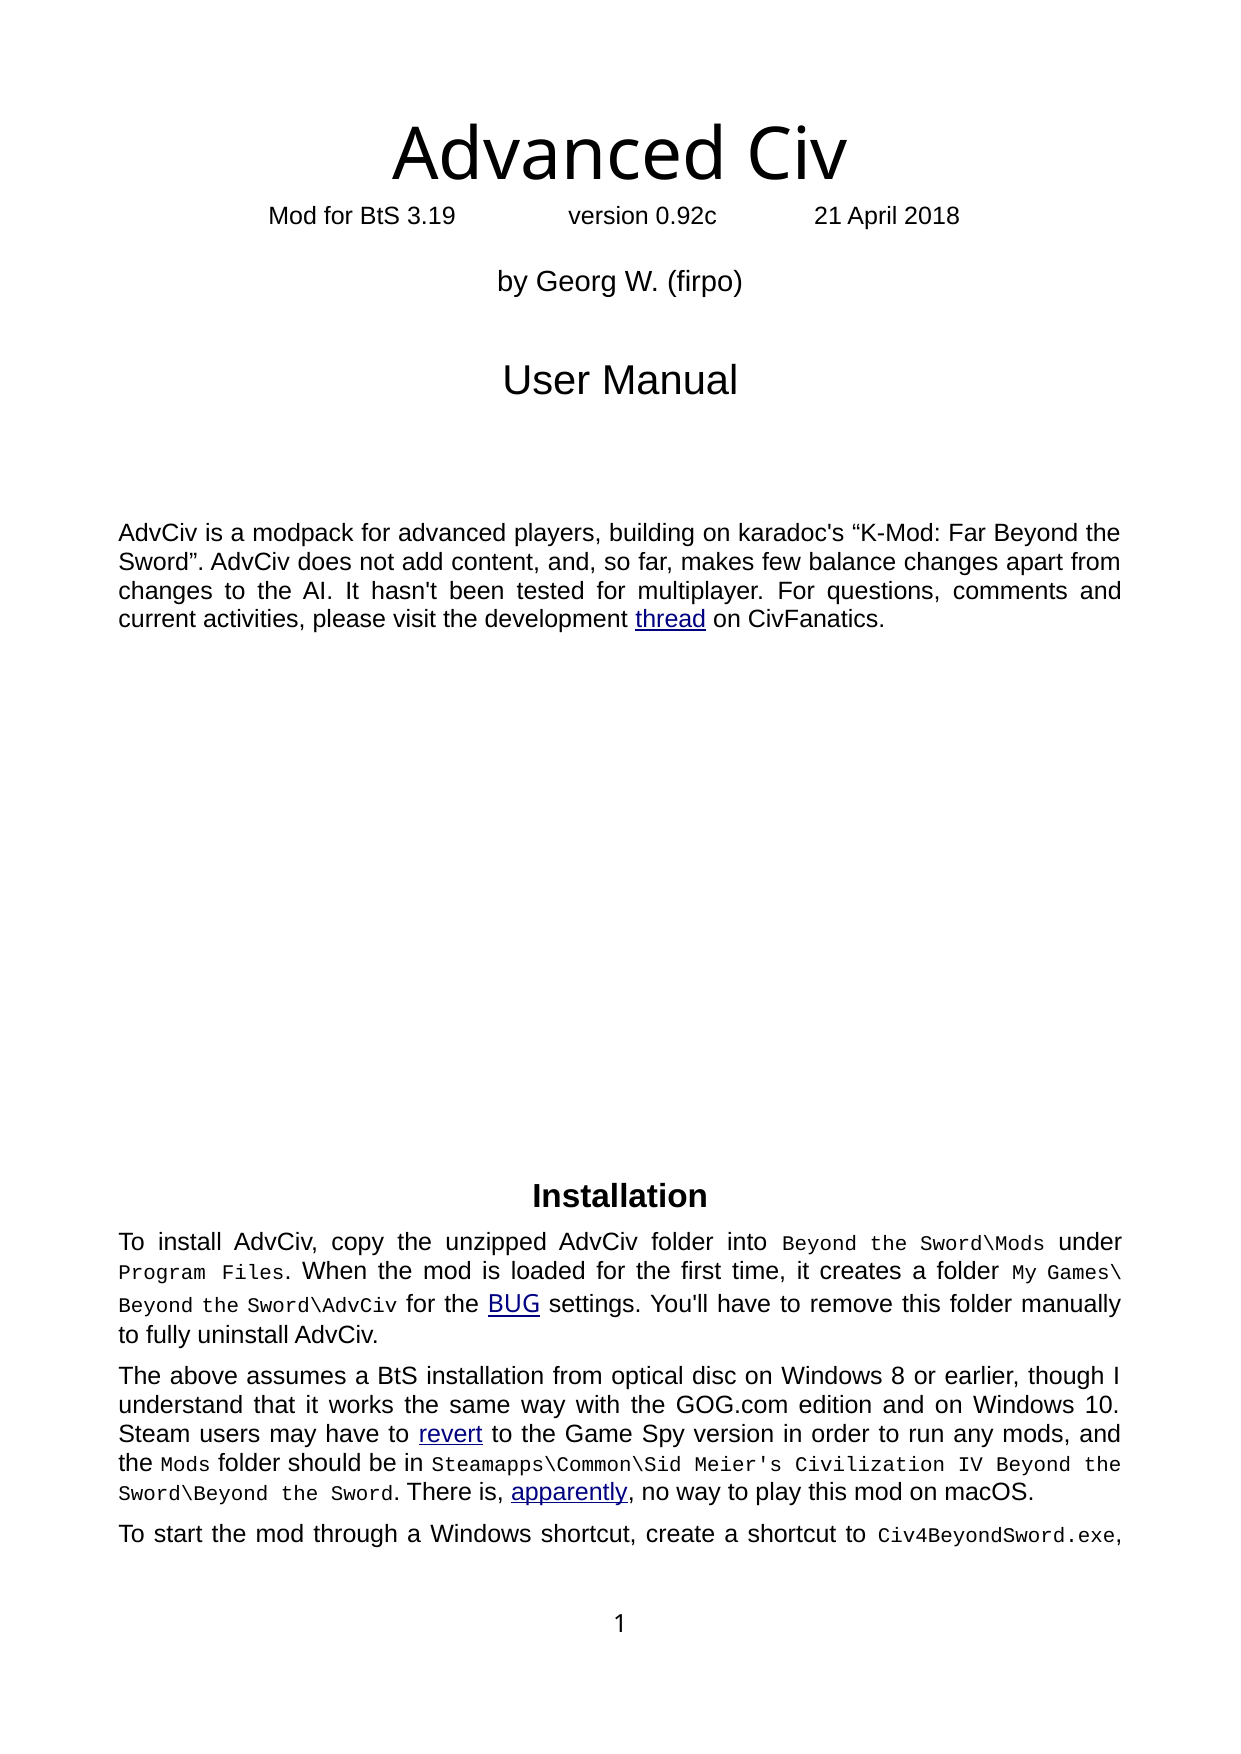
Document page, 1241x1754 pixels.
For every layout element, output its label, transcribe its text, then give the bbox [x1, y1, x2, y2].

text Mod for BtS 3.19 version 0.92c 21 April 2018 [118, 201, 1122, 229]
text The above assumes a BtS installation from optical disc on Windows 8 or earlier, though I understand that it works the same way with the GOG.com edition and on Windows 10. Steam users may have to revert to the Game Spy version in order to run any mods, and the Mods folder should be in Steamapps\Common\Sid Meier's Civilization IV Beyond the Sword\Beyond the Sword. There is, apparently, no way to play this mod on macOS. [118, 1361, 1122, 1507]
subtitle Installation [118, 1176, 1122, 1214]
text Advanced Civ [118, 118, 1122, 195]
text To start the mod through a Windows shortcut, create a shortcut to Civ4BeyondSword.exe, [118, 1519, 1122, 1549]
text User Manual [118, 355, 1122, 403]
text by Georg W. (firpo) [118, 264, 1122, 298]
text To install AdvCiv, copy the unzipped AdvCiv folder into Beyond the Sword\Mods under Program Files. When the mod is loaded for the first time, it creates a folder My Games\Beyond the Sword\AdvCiv for the BUG settings. You'll have to remove this folder manually to fully uninstall AdvCiv. [118, 1227, 1122, 1349]
text AdvCiv is a modpack for advanced players, building on karadoc's “K-Mod: Far Beyond the Sword”. AdvCiv does not add content, and, so far, makes few balance changes apart from changes to the AI. It hasn't been tested for multiplayer. For questions, comments and current activities, please visit the development thread on CivFanatics. [118, 518, 1122, 633]
